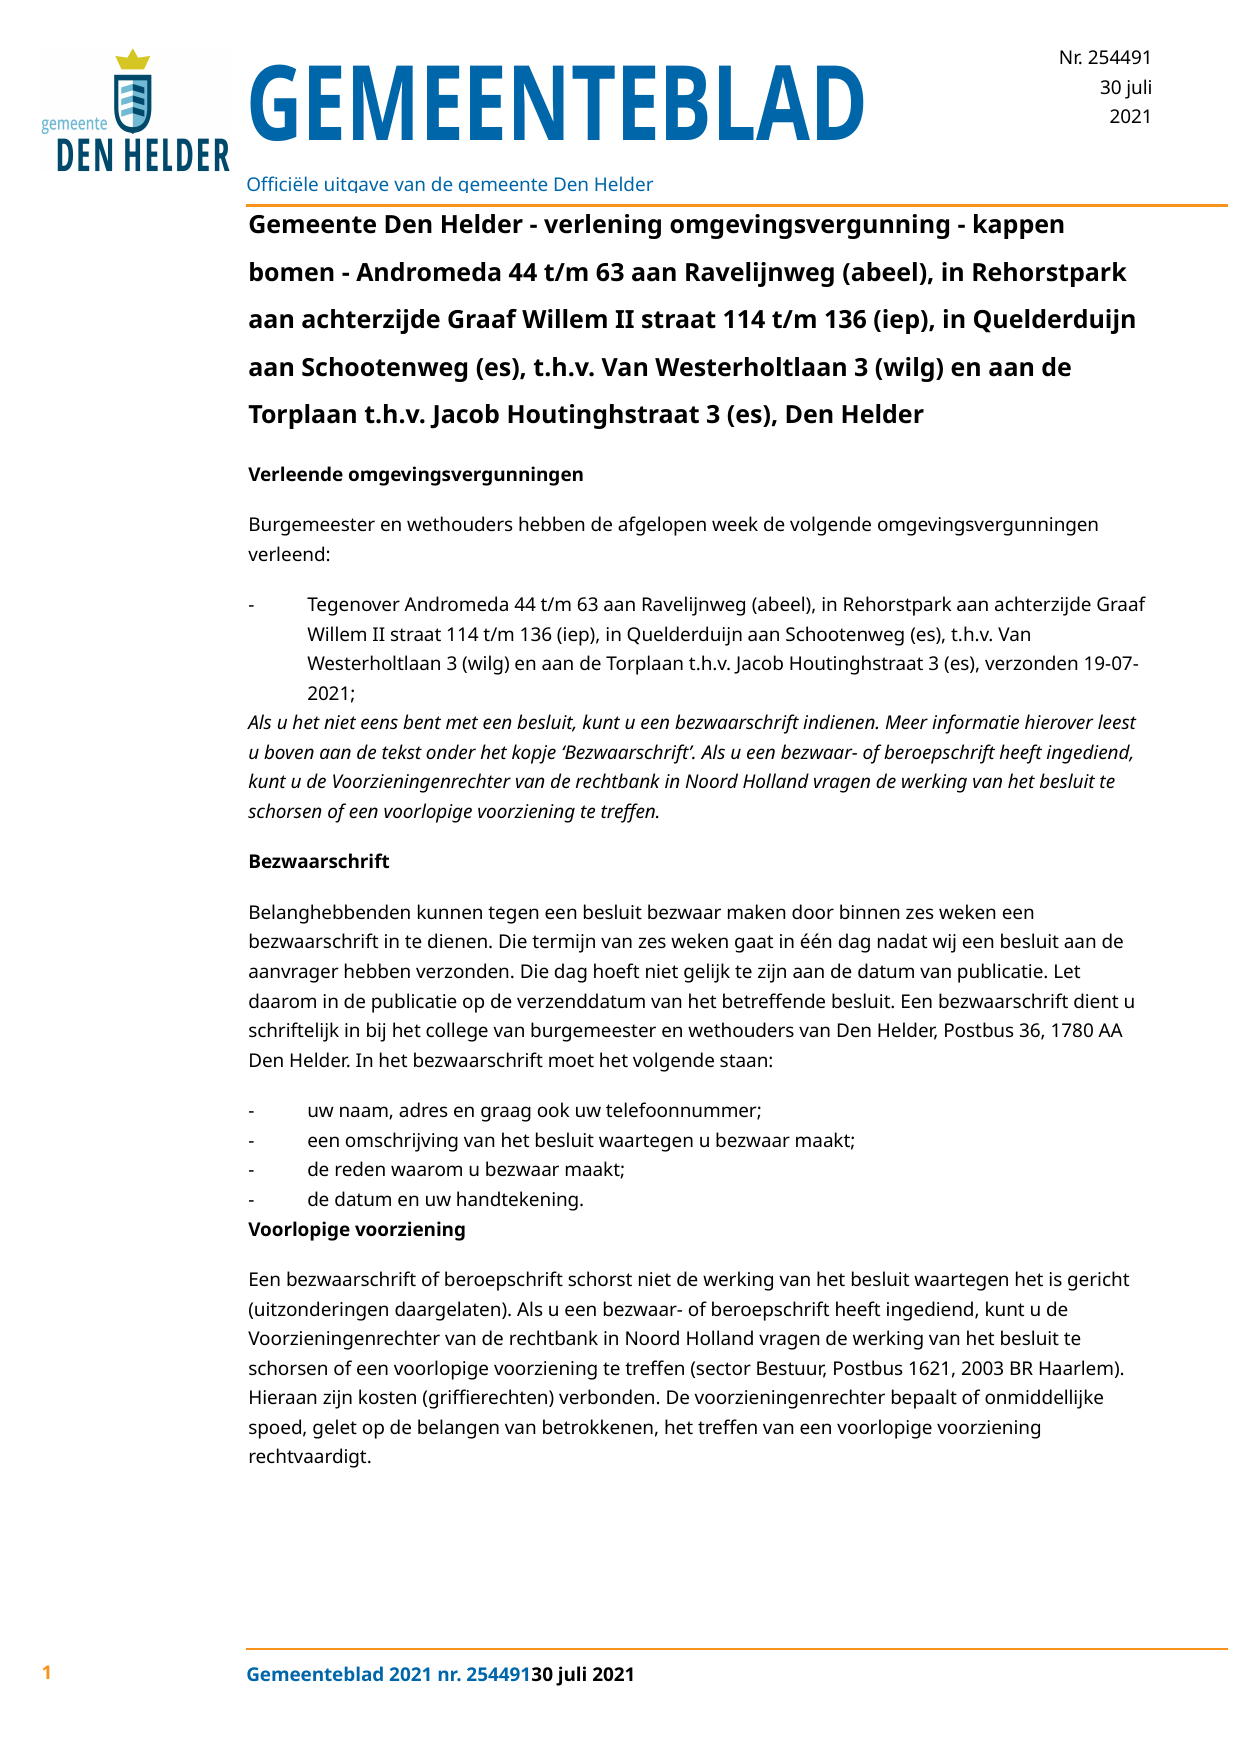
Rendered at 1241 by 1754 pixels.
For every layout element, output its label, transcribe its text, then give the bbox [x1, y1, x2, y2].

text Een bezwaarschrift of beroepschrift schorst niet de werking van het besluit waartegen het is gericht (uitzonderingen daargelaten). Als u een bezwaar- of beroepschrift heeft ingediend, kunt u de Voorzieningenrechter van de rechtbank in Noord Holland vragen de werking van het besluit te schorsen of een voorlopige voorziening te treffen (sector Bestuur, Postbus 1621, 2003 BR Haarlem). Hieraan zijn kosten (griffierechten) verbonden. De voorzieningenrechter bepaalt of onmiddellijke spoed, gelet op de belangen van betrokkenen, het treffen van een voorlopige voorziening rechtvaardigt. [248, 1266, 1152, 1469]
text Bezwaarschrift [248, 849, 1152, 874]
picture [100, 154, 106, 172]
text Verleende omgevingsvergunningen [248, 461, 1152, 486]
picture [182, 144, 187, 165]
list een omschrijving van het besluit waartegen u bezwaar maakt; [248, 1127, 1152, 1153]
list Tegenover Andromeda 44 t/m 63 aan Ravelijnweg (abeel), in Rehorstpark aan achterzijde Graaf Willem II straat 114 t/m 136 (iep), in Quelderduijn aan Schootenweg (es), t.h.v. Van Westerholtlaan 3 (wilg) en aan de Torplaan t.h.v. Jacob Houtinghstraat 3 (es), verzonden 19-07-2021; [248, 591, 1152, 706]
picture [130, 157, 135, 172]
list uw naam, adres en graag ook uw telefoonnummer; [248, 1097, 1152, 1123]
picture [41, 47, 231, 172]
text Belanghebbenden kunnen tegen een besluit bezwaar maken door binnen zes weken een bezwaarschrift in te dienen. Die termijn van zes weken gaat in één dag nadat wij een besluit aan de aanvrager hebben verzonden. Die dag hoeft niet gelijk te zijn aan de datum van publicatie. Let daarom in de publicatie op de verzenddatum van het betreffende besluit. Een bezwaarschrift dient u schriftelijk in bij het college van burgemeester en wethouders van Den Helder, Postbus 36, 1780 AA Den Helder. In het bezwaarschrift moet het volgende staan: [248, 899, 1152, 1073]
text Als u het niet eens bent met een besluit, kunt u een bezwaarschrift indienen. Meer informatie hierover leest u boven aan de tekst onder het kopje ‘Bezwaarschrift’. Als u een bezwaar- of beroepschrift heeft ingediend, kunt u de Voorzieningenrechter van de rechtbank in Noord Holland vragen de werking van het besluit te schorsen of een voorlopige voorziening te treffen. [248, 709, 1152, 824]
picture [220, 160, 224, 172]
text Voorlopige voorziening [248, 1216, 1152, 1241]
picture [63, 144, 68, 165]
list de reden waarom u bezwaar maakt; [248, 1157, 1152, 1182]
text Burgemeester en wethouders hebben de afgelopen week de volgende omgevingsvergunningen verleend: [248, 511, 1152, 566]
list de datum en uw handtekening. [248, 1186, 1152, 1212]
text Gemeente Den Helder - verlening omgevingsvergunning - kappen bomen - Andromeda 44 t/m 63 aan Ravelijnweg (abeel), in Rehorstpark aan achterzijde Graaf Willem II straat 114 t/m 136 (iep), in Quelderduijn aan Schootenweg (es), t.h.v. Van Westerholtlaan 3 (wilg) en aan de Torplaan t.h.v. Jacob Houtinghstraat 3 (es), Den Helder [248, 207, 1152, 431]
